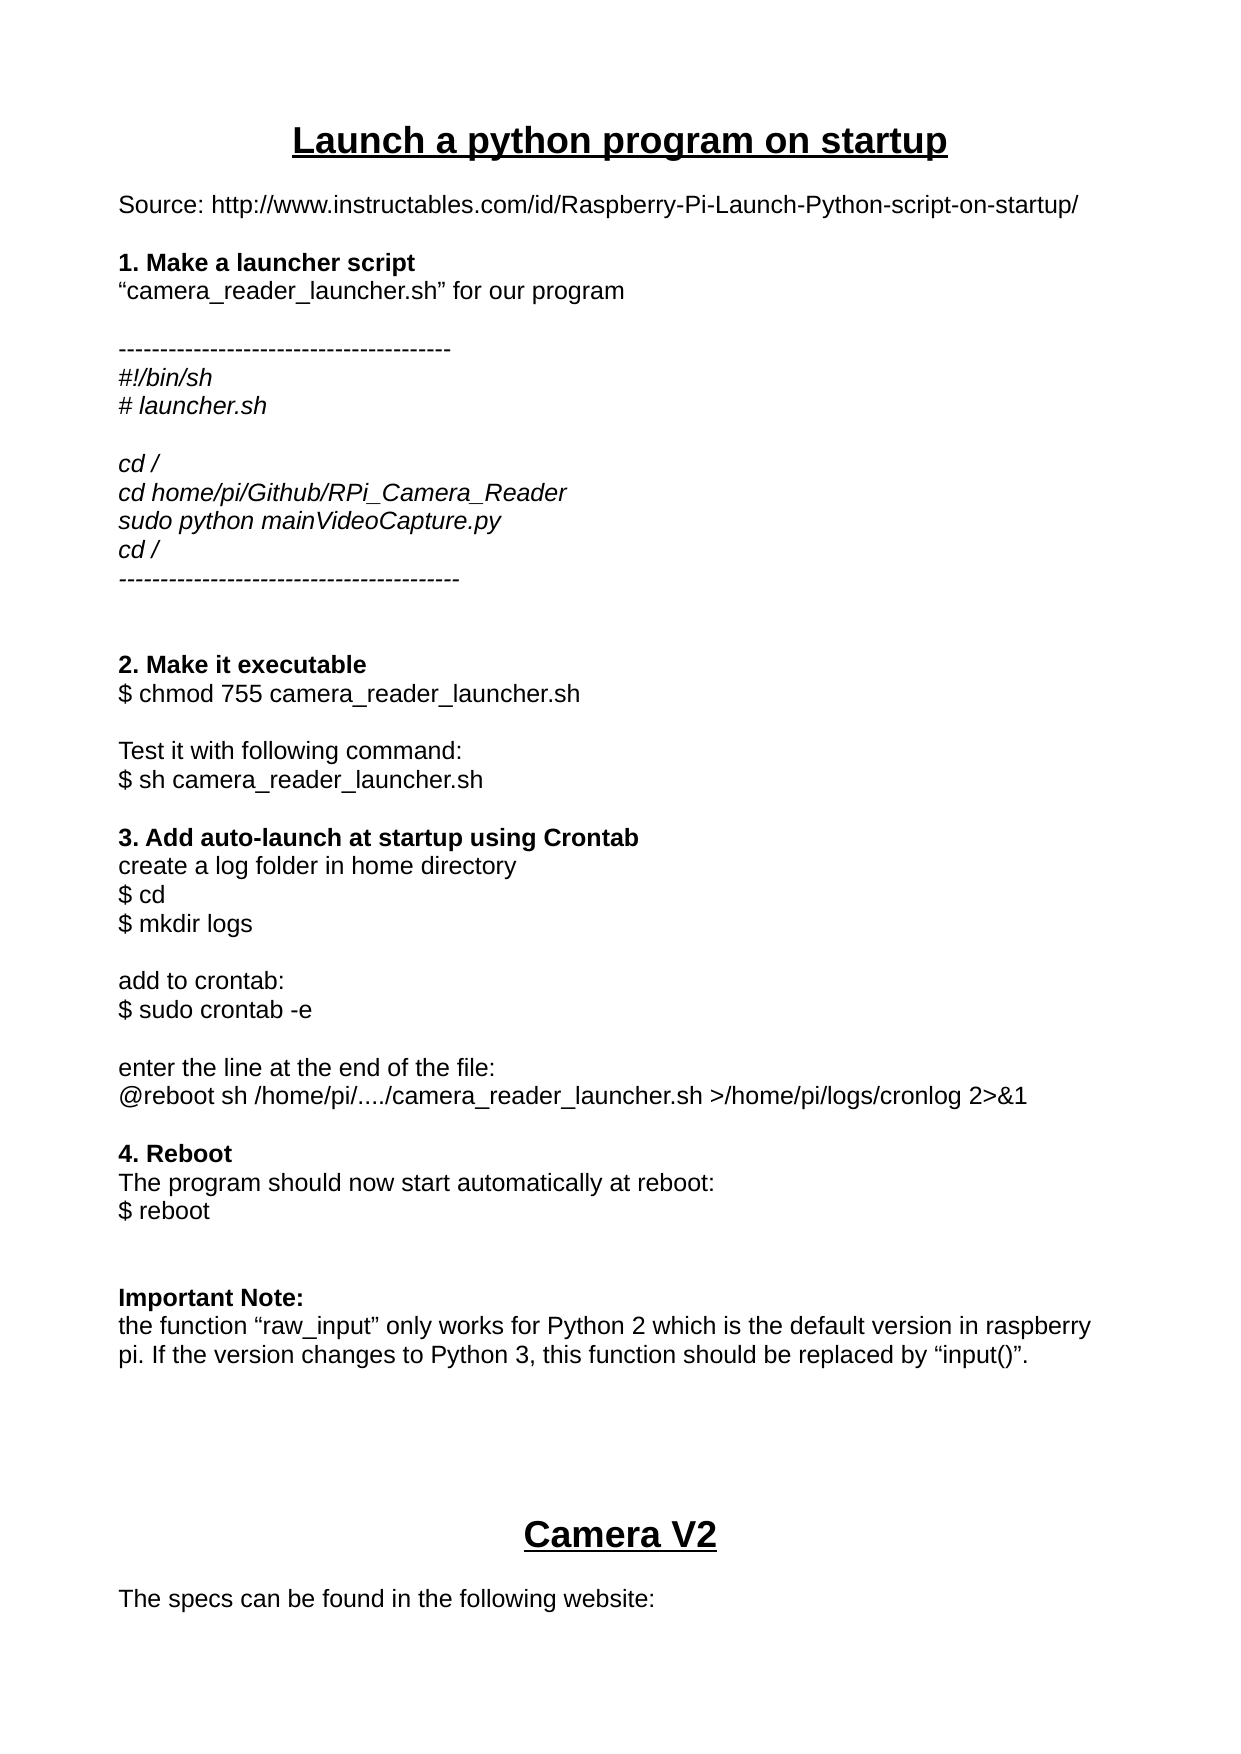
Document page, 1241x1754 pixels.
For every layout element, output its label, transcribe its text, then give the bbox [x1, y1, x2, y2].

text $ sh camera_reader_launcher.sh [118, 765, 1122, 794]
text cd / [118, 449, 1122, 477]
text add to crontab: [118, 966, 1122, 995]
text sudo python mainVideoCapture.py [118, 506, 1122, 535]
text Important Note: [118, 1282, 1122, 1311]
text cd / [118, 535, 1122, 564]
text The specs can be found in the following website: [118, 1584, 1122, 1613]
text @reboot sh /home/pi/..../camera_reader_launcher.sh >/home/pi/logs/cronlog 2>&1 [118, 1081, 1122, 1110]
text 3. Add auto-launch at startup using Crontab [118, 822, 1122, 851]
text Camera V2 [118, 1512, 1122, 1556]
text “camera_reader_launcher.sh” for our program [118, 276, 1122, 305]
text $ reboot [118, 1196, 1122, 1225]
text 4. Reboot [118, 1139, 1122, 1167]
text 1. Make a launcher script [118, 247, 1122, 276]
text #!/bin/sh [118, 362, 1122, 391]
text ---------------------------------------- [118, 334, 1122, 362]
text $ chmod 755 camera_reader_launcher.sh [118, 679, 1122, 707]
text Source: http://www.instructables.com/id/Raspberry-Pi-Launch-Python-script-on-startup/ [118, 190, 1122, 219]
text the function “raw_input” only works for Python 2 which is the default version in raspberry pi. If the version changes to Python 3, this function should be replaced by “input()”. [118, 1311, 1122, 1369]
text $ sudo crontab -e [118, 995, 1122, 1024]
text create a log folder in home directory [118, 851, 1122, 880]
text Test it with following command: [118, 736, 1122, 765]
text The program should now start automatically at reboot: [118, 1167, 1122, 1196]
text enter the line at the end of the file: [118, 1052, 1122, 1081]
text $ mkdir logs [118, 909, 1122, 937]
text ----------------------------------------- [118, 564, 1122, 592]
text $ cd [118, 880, 1122, 909]
text 2. Make it executable [118, 650, 1122, 679]
text cd home/pi/Github/RPi_Camera_Reader [118, 477, 1122, 506]
text Launch a python program on startup [118, 118, 1122, 161]
text # launcher.sh [118, 391, 1122, 420]
